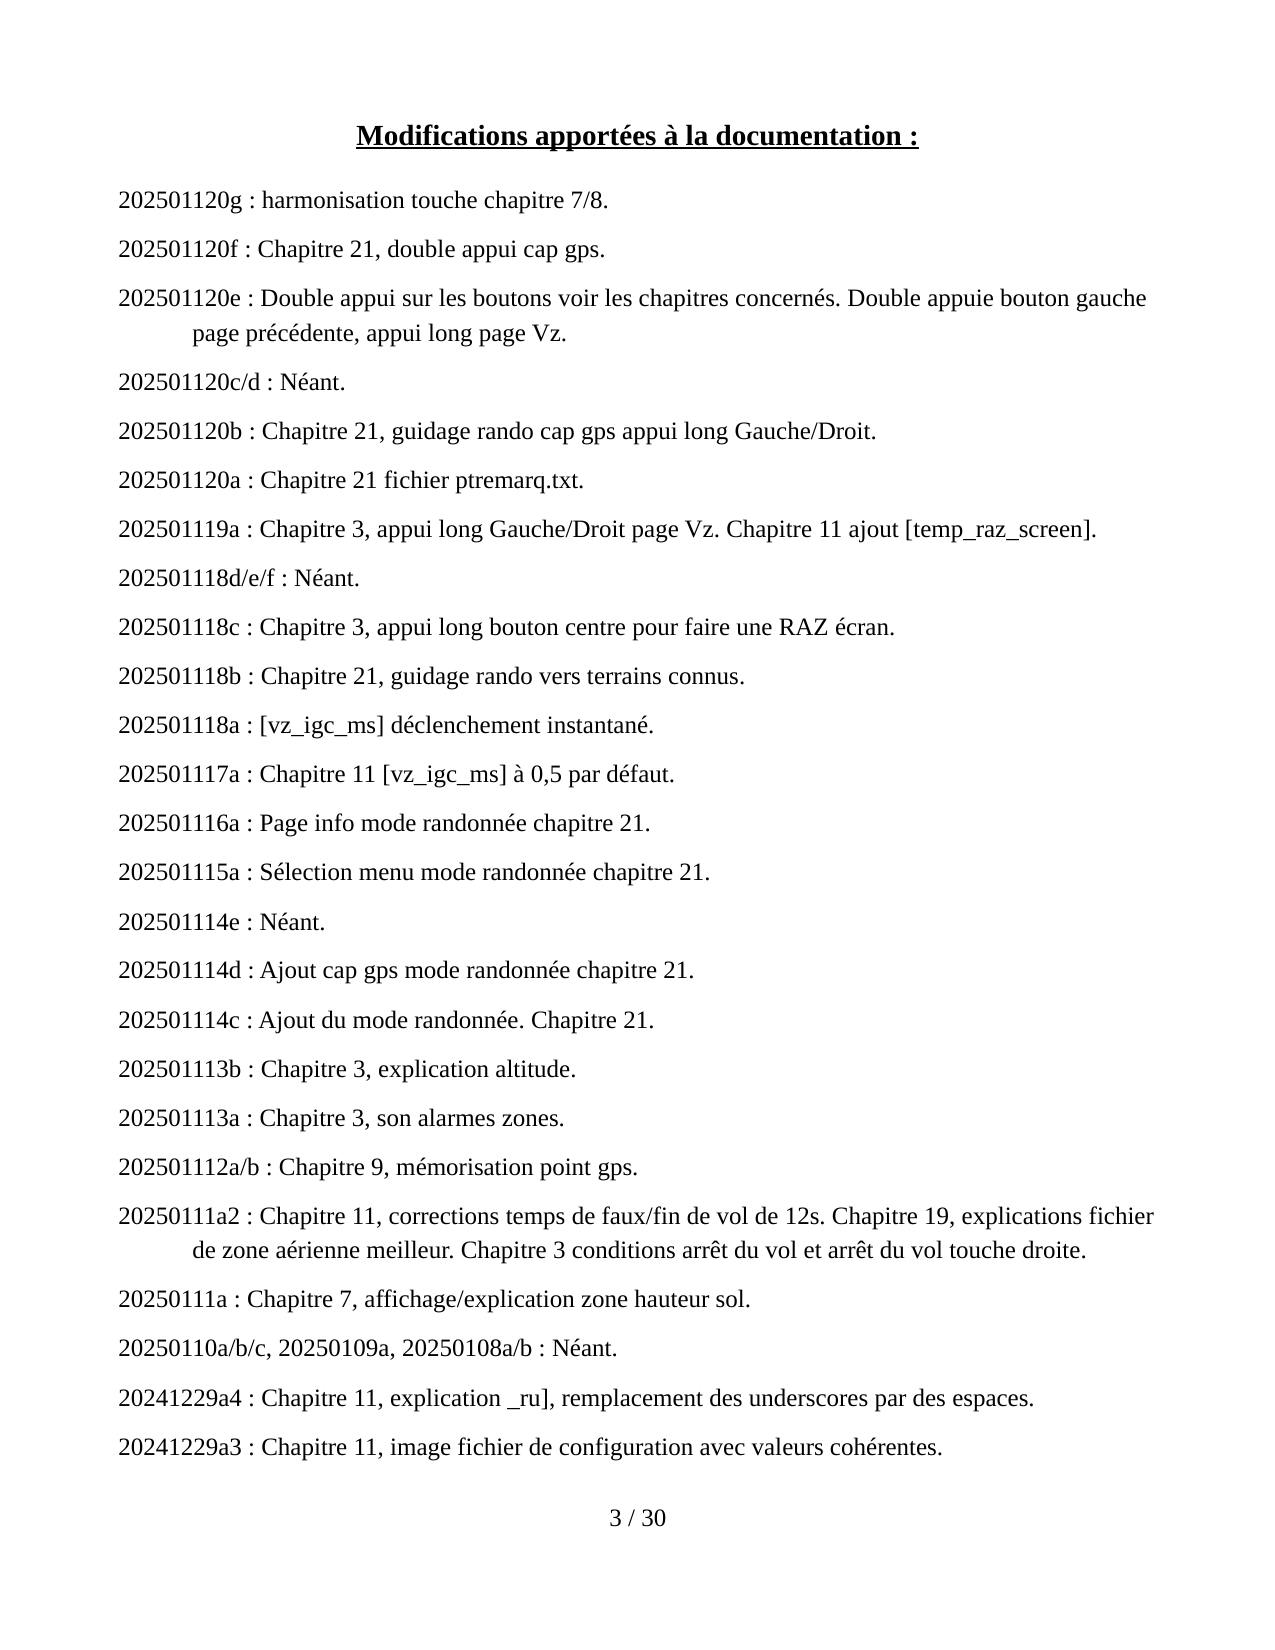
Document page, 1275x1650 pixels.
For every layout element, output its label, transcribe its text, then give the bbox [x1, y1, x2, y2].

text 20241229a3 : Chapitre 11, image fichier de configuration avec valeurs cohérentes. [118, 1432, 1157, 1460]
text 20250110a/b/c, 20250109a, 20250108a/b : Néant. [118, 1333, 1157, 1362]
text 202501113b : Chapitre 3, explication altitude. [118, 1054, 1157, 1082]
text 202501120g : harmonisation touche chapitre 7/8. [118, 185, 1157, 214]
text 202501114d : Ajout cap gps mode randonnée chapitre 21. [118, 956, 1157, 984]
text 202501120f : Chapitre 21, double appui cap gps. [118, 234, 1157, 263]
text 202501118d/e/f : Néant. [118, 563, 1157, 592]
text 202501118b : Chapitre 21, guidage rando vers terrains connus. [118, 661, 1157, 690]
text 202501112a/b : Chapitre 9, mémorisation point gps. [118, 1152, 1157, 1181]
text 20250111a : Chapitre 7, affichage/explication zone hauteur sol. [118, 1284, 1157, 1313]
text 202501113a : Chapitre 3, son alarmes zones. [118, 1103, 1157, 1132]
text 202501116a : Page info mode randonnée chapitre 21. [118, 808, 1157, 837]
text 202501120e : Double appui sur les boutons voir les chapitres concernés. Double appuie bouton gauche page précédente, appui long page Vz. [118, 283, 1157, 347]
text 202501120c/d : Néant. [118, 367, 1157, 396]
text 202501118c : Chapitre 3, appui long bouton centre pour faire une RAZ écran. [118, 612, 1157, 641]
text 202501115a : Sélection menu mode randonnée chapitre 21. [118, 857, 1157, 886]
text 202501114c : Ajout du mode randonnée. Chapitre 21. [118, 1005, 1157, 1033]
text Modifications apportées à la documentation : [118, 118, 1157, 152]
text 20250111a2 : Chapitre 11, corrections temps de faux/fin de vol de 12s. Chapitre 19, explications fichier de zone aérienne meilleur. Chapitre 3 conditions arrêt du vol et arrêt du vol touche droite. [118, 1201, 1157, 1264]
text 202501120a : Chapitre 21 fichier ptremarq.txt. [118, 465, 1157, 494]
text 202501118a : [vz_igc_ms] déclenchement instantané. [118, 710, 1157, 739]
text 202501114e : Néant. [118, 907, 1157, 935]
text 20241229a4 : Chapitre 11, explication _ru], remplacement des underscores par des espaces. [118, 1383, 1157, 1411]
text 202501117a : Chapitre 11 [vz_igc_ms] à 0,5 par défaut. [118, 759, 1157, 788]
text 202501120b : Chapitre 21, guidage rando cap gps appui long Gauche/Droit. [118, 416, 1157, 445]
text 202501119a : Chapitre 3, appui long Gauche/Droit page Vz. Chapitre 11 ajout [temp_raz_screen]. [118, 514, 1157, 543]
